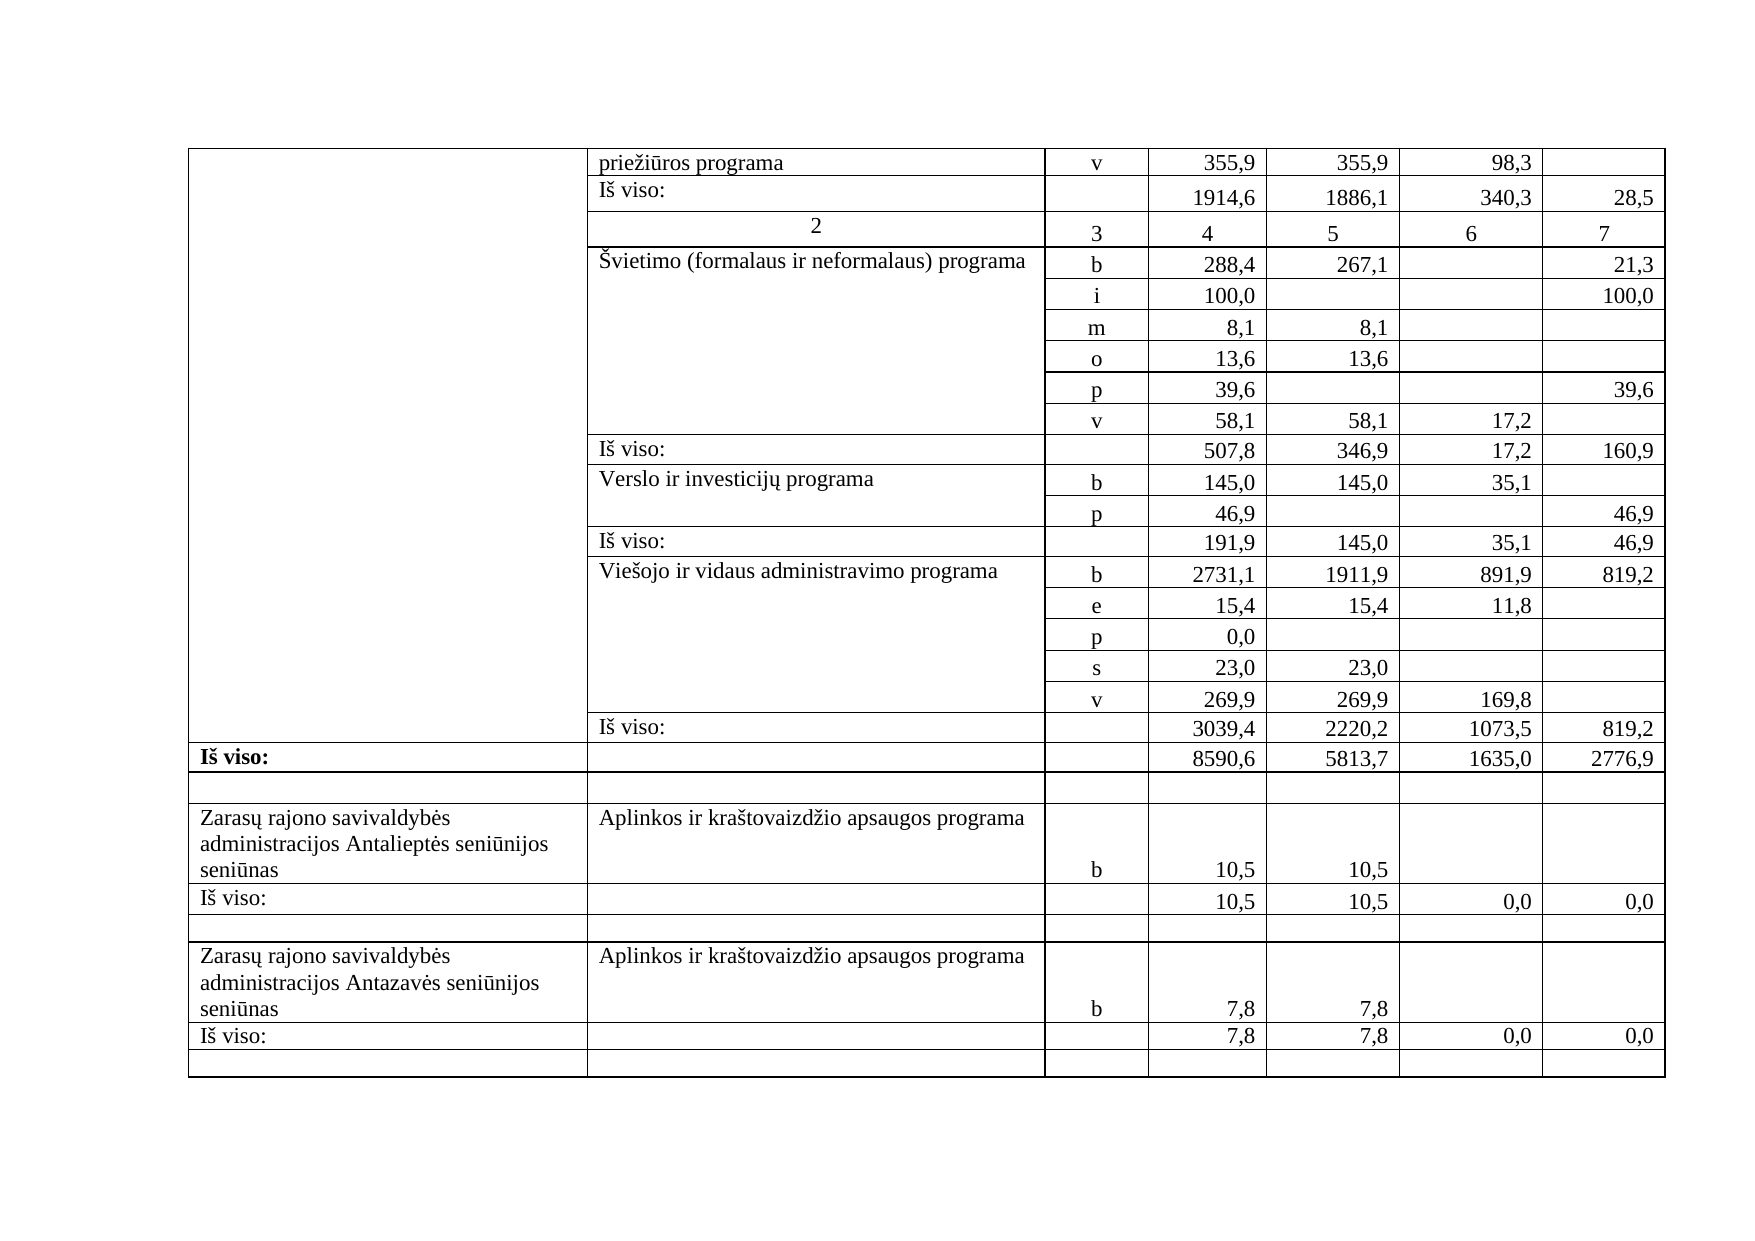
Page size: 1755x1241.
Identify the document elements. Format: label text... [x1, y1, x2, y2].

table_cell 1914,6 [1149, 176, 1266, 211]
table_cell Iš viso: [588, 527, 1044, 556]
table_cell v [1046, 682, 1148, 712]
table_cell 145,0 [1149, 465, 1266, 495]
table_cell [1149, 773, 1266, 803]
table_cell 58,1 [1267, 404, 1399, 434]
table_cell [189, 773, 587, 803]
table_cell 0,0 [1149, 619, 1266, 649]
table_cell [1400, 1050, 1542, 1076]
table_cell 2220,2 [1267, 713, 1399, 742]
table_cell [1543, 651, 1664, 681]
table_cell b [1046, 465, 1148, 495]
table_cell [1046, 884, 1148, 914]
table_cell 819,2 [1543, 713, 1664, 742]
table_cell 7 [1543, 212, 1664, 246]
table_cell 17,2 [1400, 435, 1542, 464]
table_cell [1267, 915, 1399, 941]
table_cell 1073,5 [1400, 713, 1542, 742]
table_cell 269,9 [1267, 682, 1399, 712]
table_cell [588, 1023, 1044, 1049]
table_cell [1046, 743, 1148, 771]
table_cell 288,4 [1149, 248, 1266, 278]
table_cell [1400, 310, 1542, 340]
table_cell [1400, 248, 1542, 278]
table_cell 191,9 [1149, 527, 1266, 556]
table_cell 0,0 [1400, 1023, 1542, 1049]
table_cell o [1046, 341, 1148, 371]
table_cell [1543, 943, 1664, 1022]
table_cell 98,3 [1400, 149, 1542, 175]
table_cell 10,5 [1267, 884, 1399, 914]
table_cell b [1046, 248, 1148, 278]
table_cell [588, 915, 1044, 941]
table_cell 3 [1046, 212, 1148, 246]
table_cell 1635,0 [1400, 743, 1542, 771]
table_cell 46,9 [1543, 527, 1664, 556]
table_cell [1267, 496, 1399, 526]
table_cell [1267, 1050, 1399, 1076]
table_cell [189, 149, 587, 742]
table_cell [1400, 496, 1542, 526]
table_cell Zarasų rajono savivaldybės administracijos Antalieptės seniūnijos seniūnas [189, 804, 587, 883]
table_cell 355,9 [1149, 149, 1266, 175]
table_cell [1543, 149, 1664, 175]
table_cell [1543, 915, 1664, 941]
table_cell [1543, 465, 1664, 495]
table_cell [1543, 404, 1664, 434]
table_cell 5813,7 [1267, 743, 1399, 771]
table_cell 39,6 [1543, 373, 1664, 403]
table_cell [1046, 435, 1148, 464]
table_cell [1046, 1050, 1148, 1076]
table_cell [1400, 279, 1542, 309]
table_cell Iš viso: [588, 435, 1044, 464]
table_cell [1543, 804, 1664, 883]
table_cell Zarasų rajono savivaldybės administracijos Antazavės seniūnijos seniūnas [189, 943, 587, 1022]
table_cell 6 [1400, 212, 1542, 246]
table_cell Iš viso: [189, 1023, 587, 1049]
table_cell [1543, 341, 1664, 371]
table_cell [588, 773, 1044, 803]
table_cell b [1046, 943, 1148, 1022]
table_cell b [1046, 804, 1148, 883]
table_cell 10,5 [1149, 804, 1266, 883]
table_cell 23,0 [1267, 651, 1399, 681]
table_cell s [1046, 651, 1148, 681]
table_cell 7,8 [1149, 1023, 1266, 1049]
table_cell [1543, 773, 1664, 803]
table_cell [189, 915, 587, 941]
table_cell 145,0 [1267, 465, 1399, 495]
table_cell 8,1 [1267, 310, 1399, 340]
table_cell [1543, 619, 1664, 649]
table_cell 39,6 [1149, 373, 1266, 403]
table_cell m [1046, 310, 1148, 340]
table_cell Verslo ir investicijų programa [588, 465, 1044, 526]
table_cell 13,6 [1149, 341, 1266, 371]
table_cell e [1046, 588, 1148, 618]
table_cell [588, 1050, 1044, 1076]
table_cell 0,0 [1543, 884, 1664, 914]
table_cell 7,8 [1149, 943, 1266, 1022]
table_cell [1267, 279, 1399, 309]
table_cell [1149, 1050, 1266, 1076]
table_cell Švietimo (formalaus ir neformalaus) programa [588, 248, 1044, 434]
table_cell v [1046, 404, 1148, 434]
table_cell v [1046, 149, 1148, 175]
table_cell [1400, 619, 1542, 649]
table_cell 145,0 [1267, 527, 1399, 556]
table_cell p [1046, 619, 1148, 649]
table_cell [1267, 619, 1399, 649]
table_cell 7,8 [1267, 943, 1399, 1022]
table_cell 507,8 [1149, 435, 1266, 464]
table_cell 10,5 [1149, 884, 1266, 914]
table_cell [1400, 943, 1542, 1022]
table_cell 10,5 [1267, 804, 1399, 883]
table_cell 100,0 [1149, 279, 1266, 309]
table_cell 35,1 [1400, 527, 1542, 556]
table_cell [1400, 804, 1542, 883]
table_cell 1886,1 [1267, 176, 1399, 211]
table_cell i [1046, 279, 1148, 309]
table_cell 169,8 [1400, 682, 1542, 712]
table_cell 17,2 [1400, 404, 1542, 434]
table_cell 340,3 [1400, 176, 1542, 211]
table_cell 267,1 [1267, 248, 1399, 278]
table_cell 2731,1 [1149, 557, 1266, 587]
table_cell [1267, 373, 1399, 403]
table_cell 0,0 [1400, 884, 1542, 914]
table_cell 269,9 [1149, 682, 1266, 712]
table_cell [189, 1050, 587, 1076]
table_cell 35,1 [1400, 465, 1542, 495]
table_cell 15,4 [1149, 588, 1266, 618]
table_cell 891,9 [1400, 557, 1542, 587]
table_cell [588, 884, 1044, 914]
table_cell [1400, 373, 1542, 403]
table_cell Iš viso: [588, 176, 1044, 211]
table_cell 3039,4 [1149, 713, 1266, 742]
table_cell [1046, 527, 1148, 556]
table_cell [1400, 651, 1542, 681]
table_cell 160,9 [1543, 435, 1664, 464]
table_cell [1046, 176, 1148, 211]
table_cell b [1046, 557, 1148, 587]
table_cell 8590,6 [1149, 743, 1266, 771]
table_cell p [1046, 373, 1148, 403]
table_cell 0,0 [1543, 1023, 1664, 1049]
table_cell [1149, 915, 1266, 941]
table_cell 46,9 [1149, 496, 1266, 526]
table_cell 355,9 [1267, 149, 1399, 175]
table_cell [1400, 341, 1542, 371]
table_cell Iš viso: [189, 884, 587, 914]
table_cell [1543, 682, 1664, 712]
table_cell [1400, 915, 1542, 941]
table_cell [1543, 588, 1664, 618]
table_cell [588, 743, 1044, 771]
table_cell [1267, 773, 1399, 803]
table_cell [1046, 915, 1148, 941]
table_cell [1400, 773, 1542, 803]
table_cell Viešojo ir vidaus administravimo programa [588, 557, 1044, 712]
table_cell 5 [1267, 212, 1399, 246]
table_cell 11,8 [1400, 588, 1542, 618]
table_cell 13,6 [1267, 341, 1399, 371]
table_cell 4 [1149, 212, 1266, 246]
table_cell Aplinkos ir kraštovaizdžio apsaugos programa [588, 804, 1044, 883]
table_cell [1543, 1050, 1664, 1076]
table_cell 58,1 [1149, 404, 1266, 434]
table_cell p [1046, 496, 1148, 526]
table_cell 15,4 [1267, 588, 1399, 618]
table_cell 28,5 [1543, 176, 1664, 211]
table_cell 7,8 [1267, 1023, 1399, 1049]
table_cell 819,2 [1543, 557, 1664, 587]
table_cell Iš viso: [189, 743, 587, 771]
table_cell 21,3 [1543, 248, 1664, 278]
table_cell [1046, 773, 1148, 803]
table_cell [1046, 1023, 1148, 1049]
table_cell 2776,9 [1543, 743, 1664, 771]
table_cell [1046, 713, 1148, 742]
table_cell 46,9 [1543, 496, 1664, 526]
table_cell 100,0 [1543, 279, 1664, 309]
table_cell Iš viso: [588, 713, 1044, 742]
table_cell 346,9 [1267, 435, 1399, 464]
table_cell Aplinkos ir kraštovaizdžio apsaugos programa [588, 943, 1044, 1022]
table_cell priežiūros programa [588, 149, 1044, 175]
table_cell 23,0 [1149, 651, 1266, 681]
table_cell 1911,9 [1267, 557, 1399, 587]
table_cell 8,1 [1149, 310, 1266, 340]
table_cell [1543, 310, 1664, 340]
table_cell 2 [588, 212, 1044, 246]
